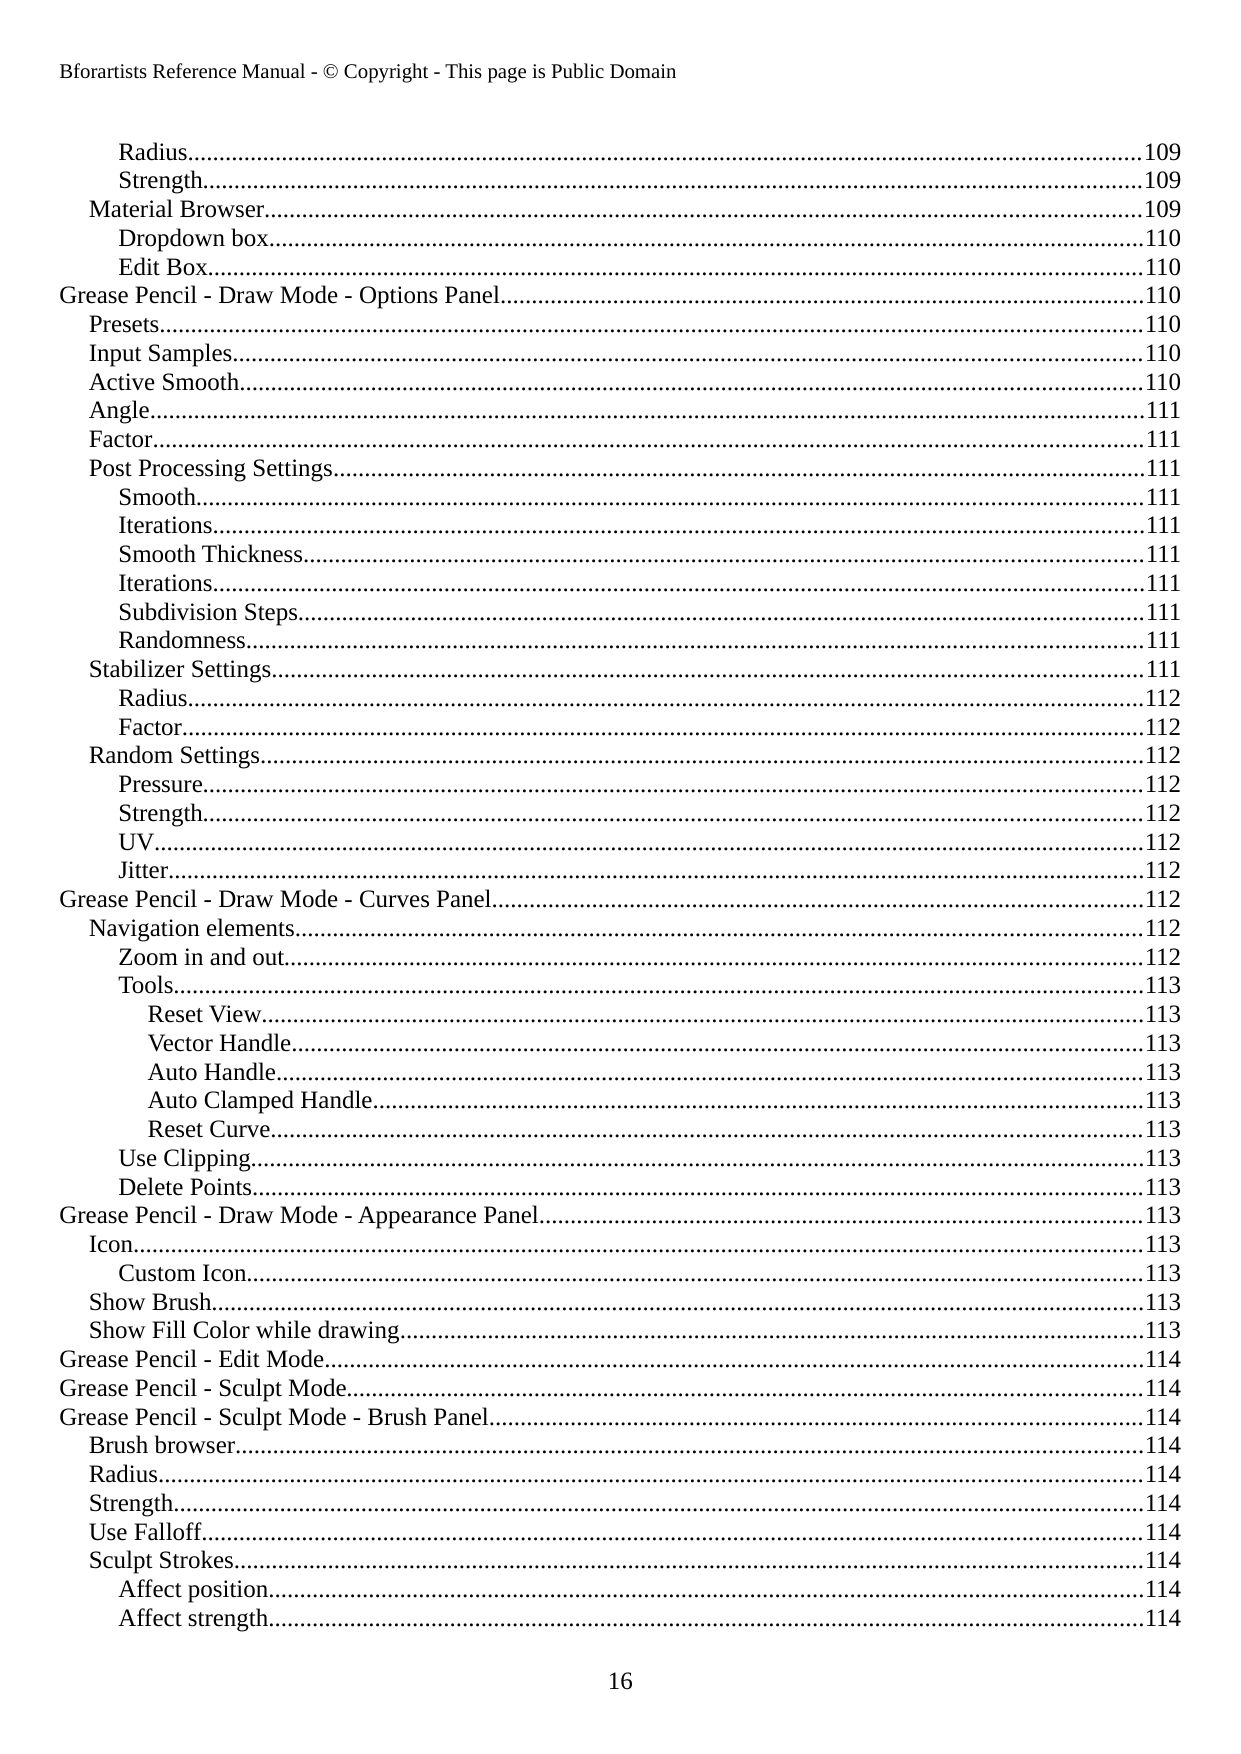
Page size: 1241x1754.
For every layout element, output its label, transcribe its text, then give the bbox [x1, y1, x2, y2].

text Use Falloff 114 [88, 1517, 1181, 1545]
text Smooth 111 [118, 482, 1181, 510]
text Grease Pencil - Sculpt Mode 114 [59, 1373, 1181, 1402]
text Pressure 112 [118, 769, 1181, 798]
text Input Samples 110 [88, 338, 1181, 367]
text Reset Curve 113 [147, 1114, 1181, 1143]
text Use Clipping 113 [118, 1143, 1181, 1172]
text Iterations 111 [118, 510, 1181, 539]
text Strength 114 [88, 1488, 1181, 1517]
text Subdivision Steps 111 [118, 597, 1181, 625]
text Active Smooth 110 [88, 367, 1181, 395]
text Material Browser 109 [88, 194, 1181, 223]
text Factor 112 [118, 712, 1181, 740]
text Auto Handle 113 [147, 1057, 1181, 1085]
text Random Settings 112 [88, 740, 1181, 769]
text Affect strength 114 [118, 1603, 1181, 1632]
text Jitter 112 [118, 855, 1181, 884]
text Brush browser 114 [88, 1430, 1181, 1459]
text Edit Box 110 [118, 252, 1181, 280]
text Dropdown box 110 [118, 223, 1181, 252]
text Grease Pencil - Edit Mode 114 [59, 1344, 1181, 1373]
text Zoom in and out 112 [118, 942, 1181, 970]
text Iterations 111 [118, 568, 1181, 597]
text Show Fill Color while drawing 113 [88, 1315, 1181, 1344]
text Smooth Thickness 111 [118, 539, 1181, 568]
text Tools 113 [118, 970, 1181, 999]
text Grease Pencil - Sculpt Mode - Brush Panel 114 [59, 1402, 1181, 1430]
text Radius 112 [118, 683, 1181, 712]
text Factor 111 [88, 424, 1181, 453]
text Reset View 113 [147, 999, 1181, 1028]
text Show Brush 113 [88, 1287, 1181, 1315]
text Navigation elements 112 [88, 913, 1181, 942]
text Strength 112 [118, 798, 1181, 827]
text Affect position 114 [118, 1574, 1181, 1603]
text Auto Clamped Handle 113 [147, 1085, 1181, 1114]
text Stabilizer Settings 111 [88, 654, 1181, 683]
text Grease Pencil - Draw Mode - Appearance Panel 113 [59, 1200, 1181, 1229]
text UV 112 [118, 827, 1181, 855]
text Post Processing Settings 111 [88, 453, 1181, 482]
text Strength 109 [118, 165, 1181, 194]
text Randomness 111 [118, 625, 1181, 654]
text Grease Pencil - Draw Mode - Curves Panel 112 [59, 884, 1181, 913]
text Vector Handle 113 [147, 1028, 1181, 1057]
text Presets 110 [88, 309, 1181, 338]
text Icon 113 [88, 1229, 1181, 1258]
text Radius 109 [118, 137, 1181, 165]
text Delete Points 113 [118, 1172, 1181, 1200]
text Grease Pencil - Draw Mode - Options Panel 110 [59, 280, 1181, 309]
text Angle 111 [88, 395, 1181, 424]
text Sculpt Strokes 114 [88, 1545, 1181, 1574]
text Radius 114 [88, 1459, 1181, 1488]
text Custom Icon 113 [118, 1258, 1181, 1287]
